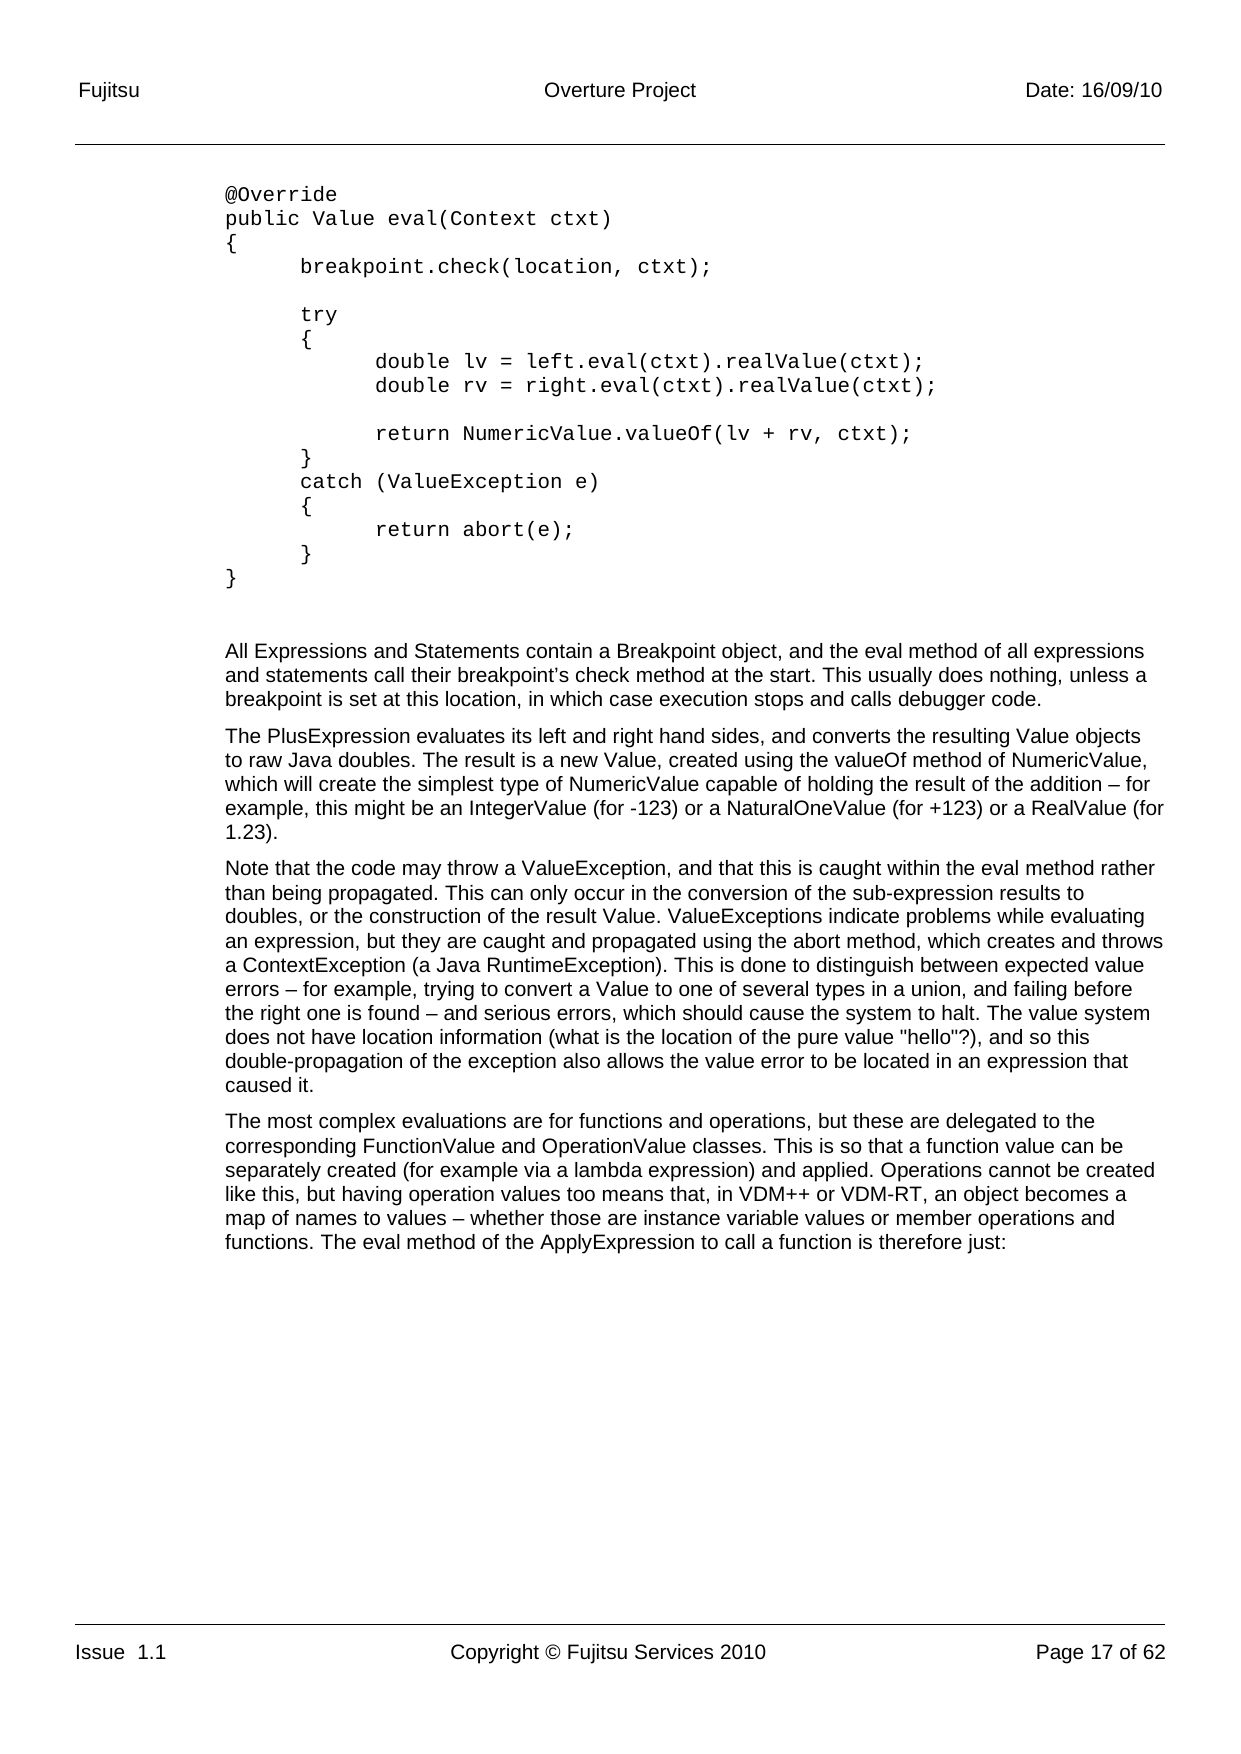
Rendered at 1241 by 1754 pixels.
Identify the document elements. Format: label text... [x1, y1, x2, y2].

text } [225, 543, 1165, 567]
text breakpoint.check(location, ctxt); [225, 256, 1165, 279]
text catch (ValueException e) [225, 471, 1165, 495]
text return abort(e); [225, 519, 1165, 543]
text } [225, 567, 1165, 591]
text try [225, 303, 1165, 327]
text } [225, 447, 1165, 471]
text return NumericValue.valueOf(lv + rv, ctxt); [225, 423, 1165, 447]
text The most complex evaluations are for functions and operations, but these are delegated to the corresponding FunctionValue and OperationValue classes. This is so that a function value can be separately created (for example via a lambda expression) and applied. Operations cannot be created like this, but having operation values too means that, in VDM++ or VDM-RT, an object becomes a map of names to values – whether those are instance variable values or member operations and functions. The eval method of the ApplyExpression to call a function is therefore just: [225, 1109, 1165, 1254]
text double lv = left.eval(ctxt).realValue(ctxt); [225, 351, 1165, 375]
text { [225, 495, 1165, 519]
text double rv = right.eval(ctxt).realValue(ctxt); [225, 375, 1165, 399]
text @Override [225, 184, 1165, 208]
text All Expressions and Statements contain a Breakpoint object, and the eval method of all expressions and statements call their breakpoint’s check method at the start. This usually does nothing, unless a breakpoint is set at this location, in which case execution stops and calls debugger code. [225, 639, 1165, 711]
text The PlusExpression evaluates its left and right hand sides, and converts the resulting Value objects to raw Java doubles. The result is a new Value, created using the valueOf method of NumericValue, which will create the simplest type of NumericValue capable of holding the result of the addition – for example, this might be an IntegerValue (for -123) or a NaturalOneValue (for +123) or a RealValue (for 1.23). [225, 723, 1165, 844]
text { [225, 327, 1165, 351]
text public Value eval(Context ctxt) [225, 208, 1165, 232]
text Note that the code may throw a ValueException, and that this is caught within the eval method rather than being propagated. This can only occur in the conversion of the sub-expression results to doubles, or the construction of the result Value. ValueExceptions indicate problems while evaluating an expression, but they are caught and propagated using the abort method, which creates and throws a ContextException (a Java RuntimeException). This is done to distinguish between expected value errors – for example, trying to convert a Value to one of several types in a union, and failing before the right one is found – and serious errors, which should cause the system to halt. The value system does not have location information (what is the location of the pure value "hello"?), and so this double-propagation of the exception also allows the value error to be located in an expression that caused it. [225, 856, 1165, 1097]
text { [225, 232, 1165, 256]
